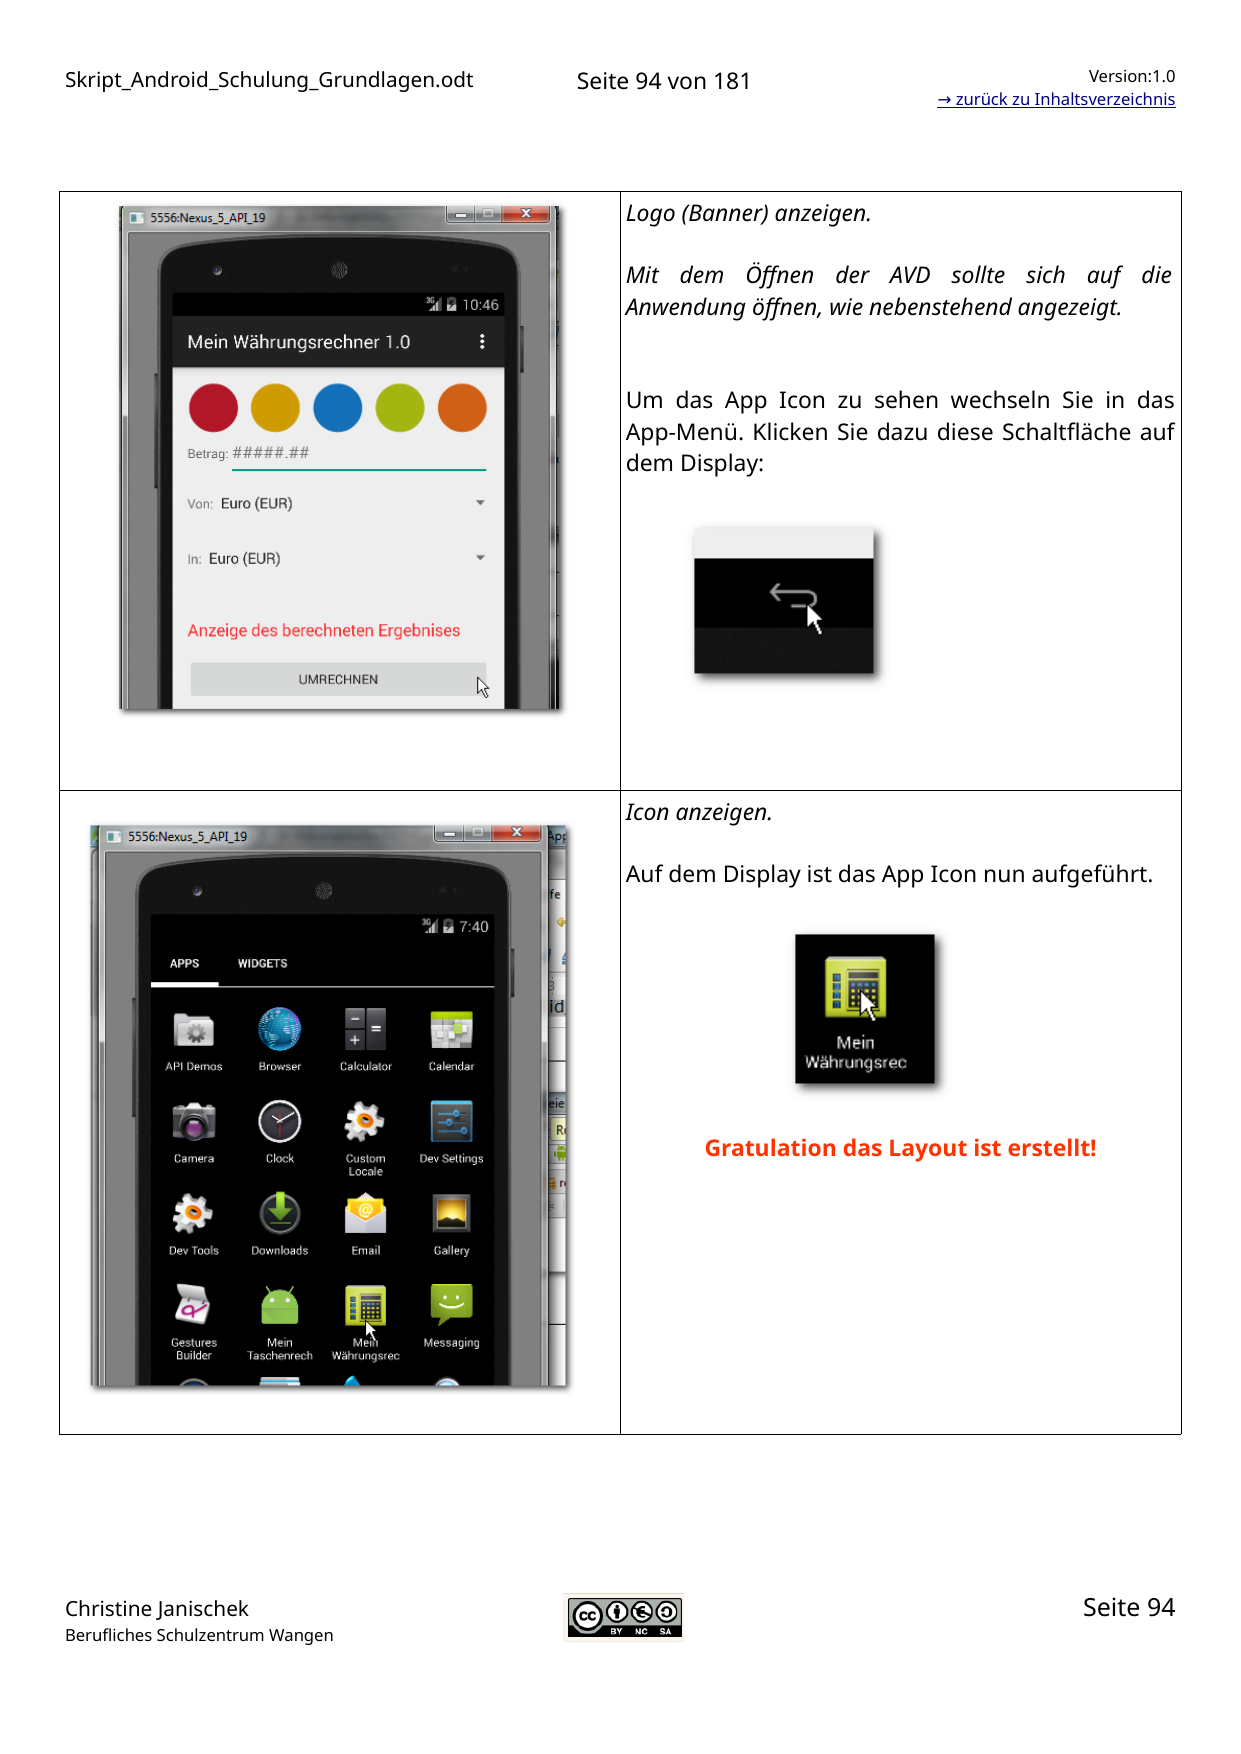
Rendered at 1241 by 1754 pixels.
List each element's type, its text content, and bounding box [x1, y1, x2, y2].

table_cell [60, 192, 620, 790]
picture [109, 196, 570, 720]
table_cell [60, 791, 620, 1433]
picture [80, 816, 577, 1397]
picture [679, 513, 891, 691]
table_cell Logo (Banner) anzeigen. Mit dem Öffnen der AVD sollte sich auf die Anwendung öffnen, wie nebenstehend angezeigt. Um das App Icon zu sehen wechseln Sie in das App-Menü. Klicken Sie dazu diese Schaltfläche auf dem Display: [621, 192, 1181, 790]
table_cell Icon anzeigen. Auf dem Display ist das App Icon nun aufgeführt. Gratulation das Layout ist erstellt! [621, 791, 1181, 1433]
picture [780, 919, 952, 1101]
picture [563, 1592, 685, 1642]
